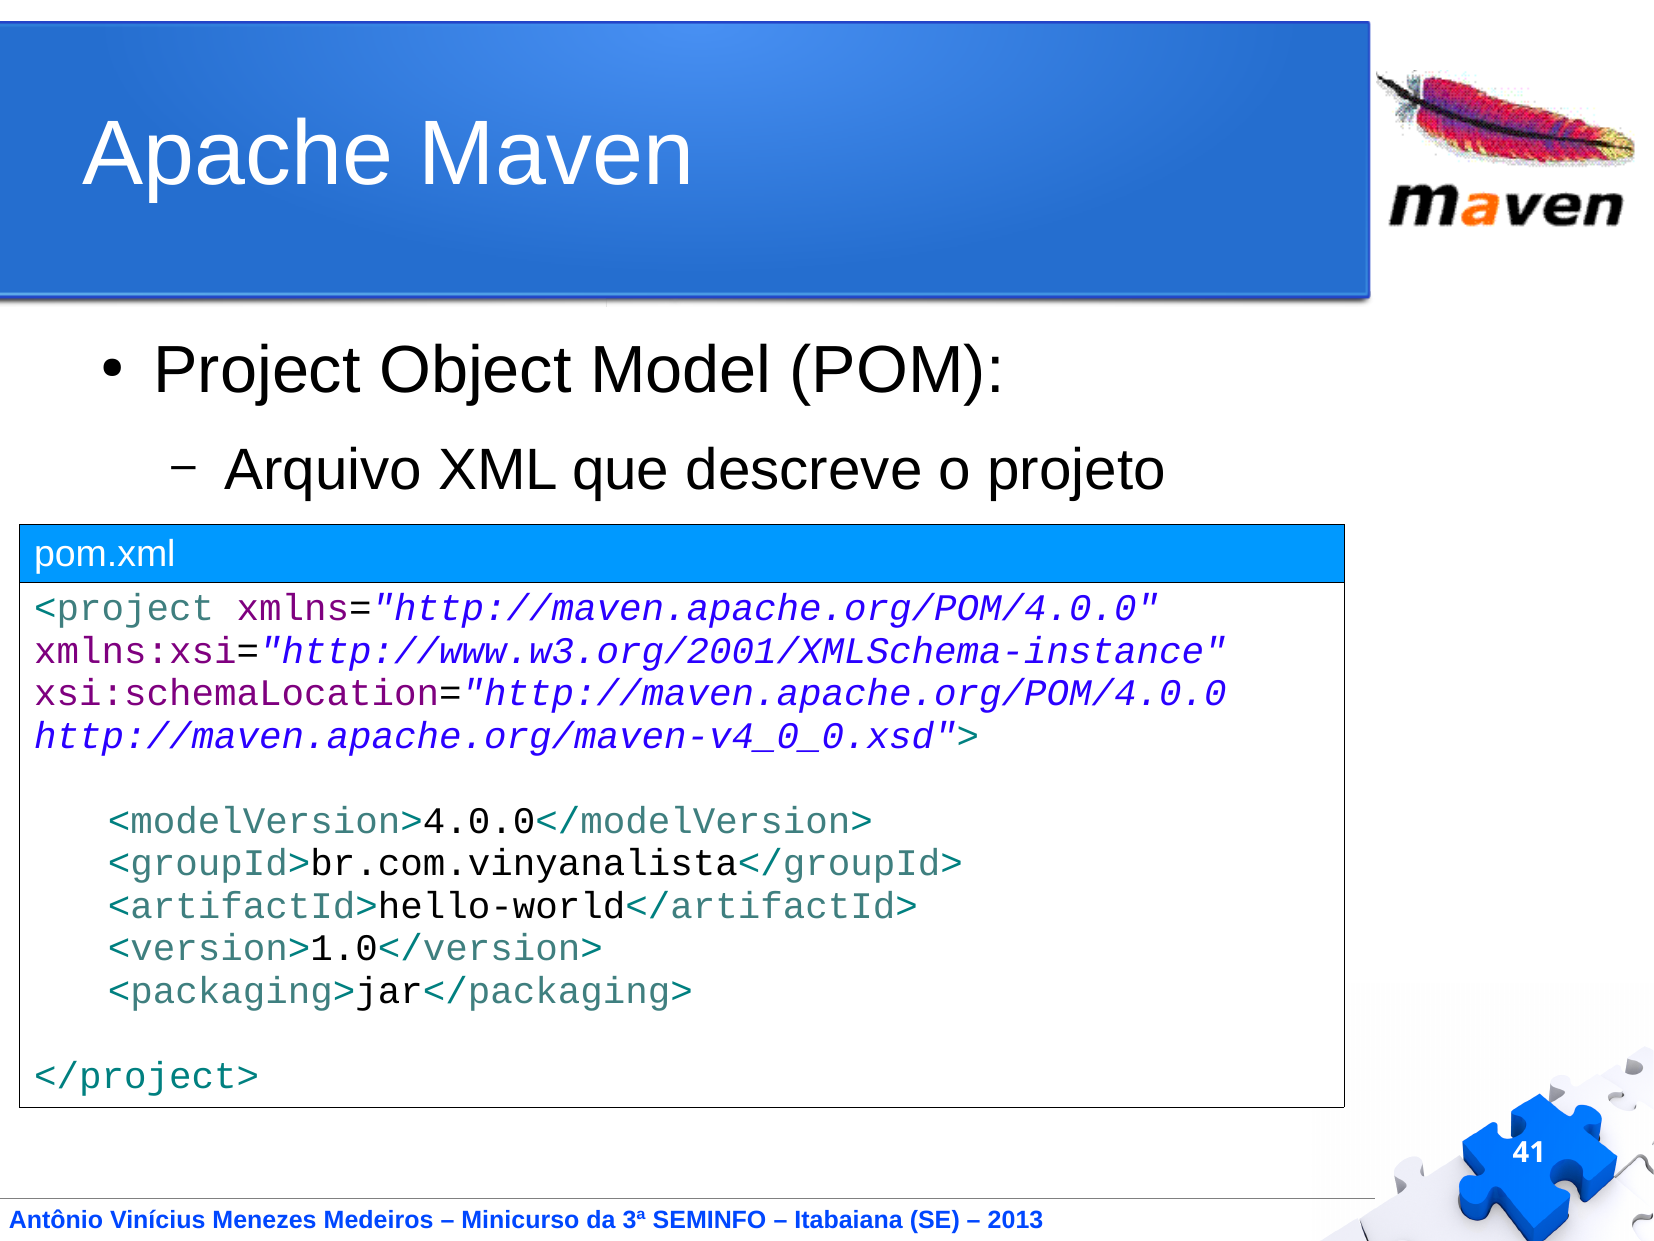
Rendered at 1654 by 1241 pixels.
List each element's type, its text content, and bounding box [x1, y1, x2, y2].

table_header pom.xml [20, 525, 1344, 582]
picture [1311, 983, 1654, 1241]
table_cell <project xmlns="http://maven.apache.org/POM/4.0.0" xmlns:xsi="http://www.w3.org/2001/XMLSchema-instance" xsi:schemaLocation="http://maven.apache.org/POM/4.0.0 http://maven.apache.org/maven-v4_0_0.xsd"> <modelVersion>4.0.0</modelVersion> <groupId>br.com.vinyanalista</groupId> <artifactId>hello-world</artifactId> <version>1.0</version> <packaging>jar</packaging> </project> [20, 583, 1344, 1107]
title Apache Maven [82, 49, 1323, 257]
picture [1376, 70, 1643, 249]
list Project Object Model (POM): Arquivo XML que descreve o projeto [82, 332, 1356, 532]
picture [0, 21, 1375, 307]
